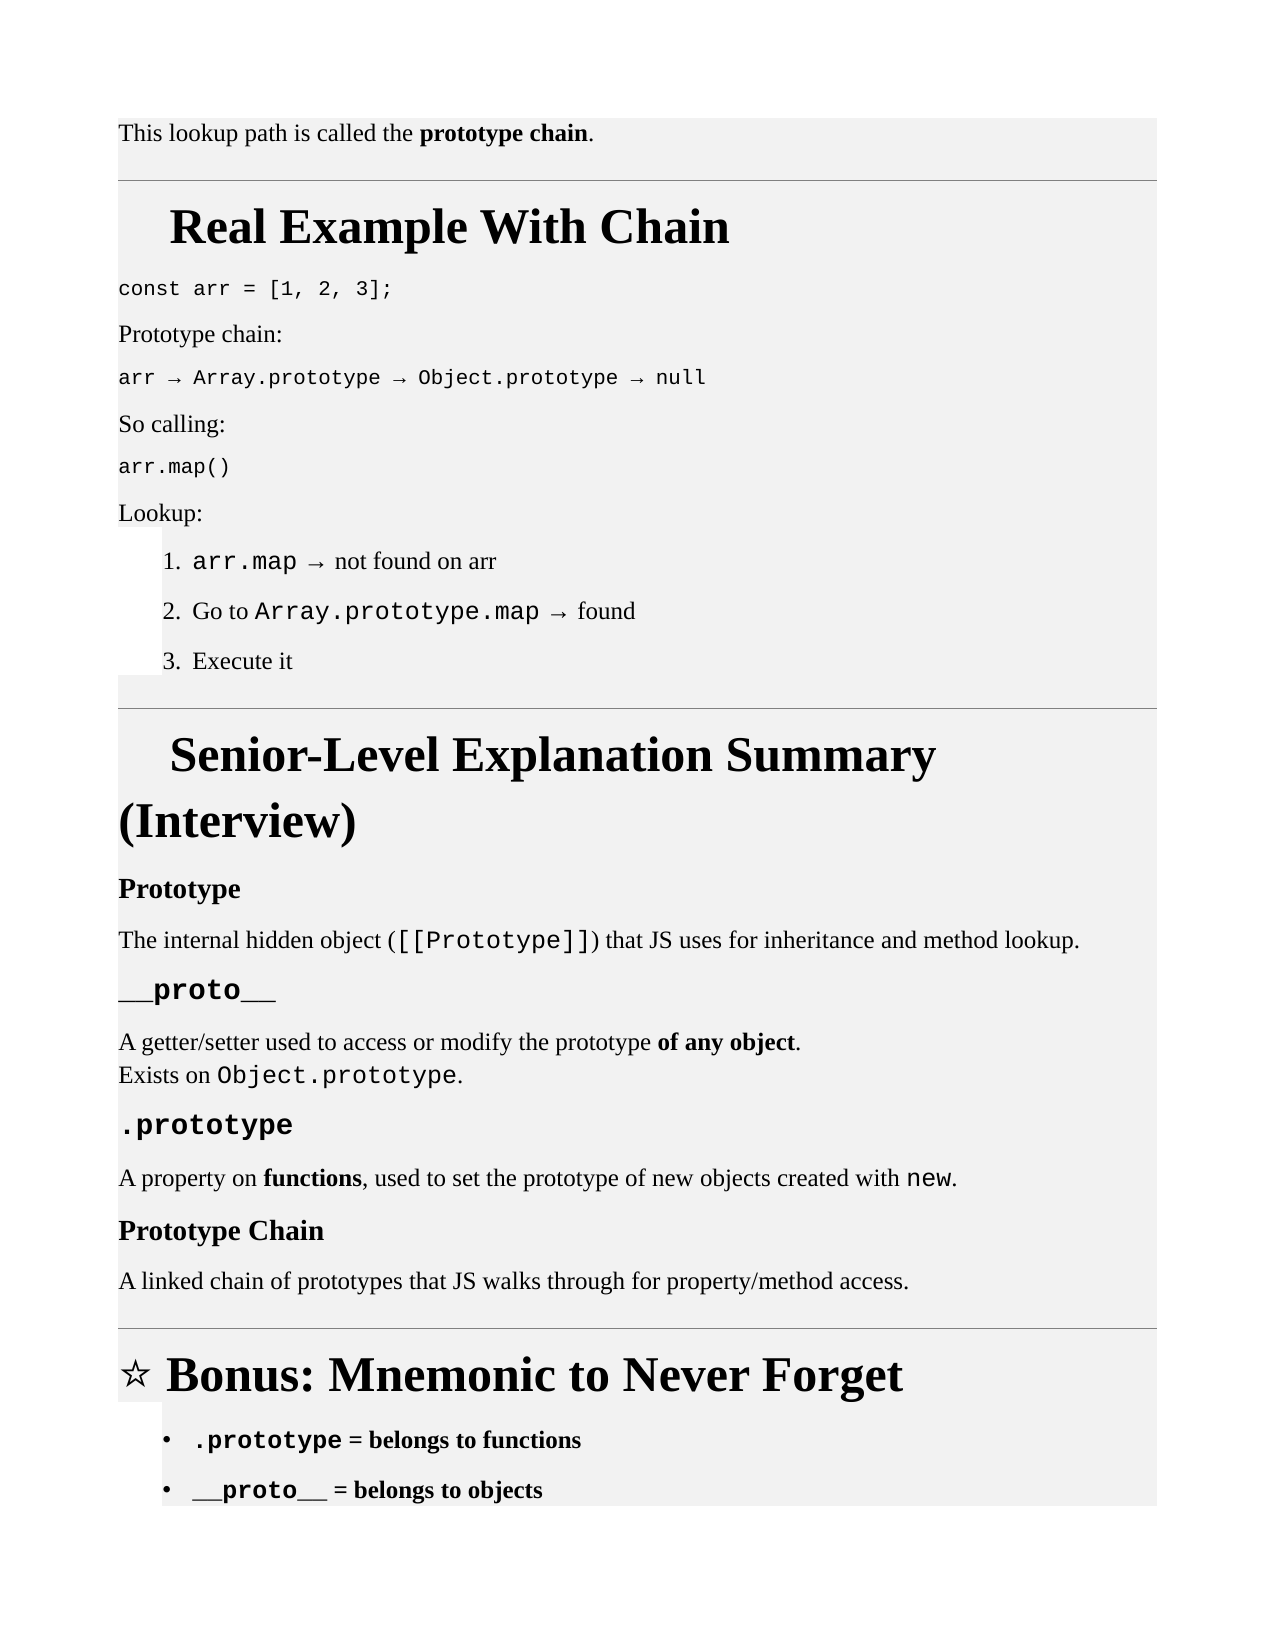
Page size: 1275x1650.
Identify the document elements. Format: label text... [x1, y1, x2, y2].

text arr → Array.prototype → Object.prototype → null [118, 367, 1157, 391]
subtitle ⭐ Bonus: Mnemonic to Never Forget [118, 1345, 1157, 1402]
subtitle 🔥 Senior-Level Explanation Summary (Interview) [118, 725, 1157, 848]
subtitle .prototype [118, 1110, 1157, 1143]
text This lookup path is called the prototype chain. [118, 118, 1157, 147]
text A linked chain of prototypes that JS walks through for property/method access. [118, 1266, 1157, 1295]
subtitle 💡 Real Example With Chain [118, 197, 1157, 255]
text arr.map() [118, 457, 1157, 480]
text A getter/setter used to access or modify the prototype of any object. Exists on Object.prototype. [118, 1027, 1157, 1091]
list Go to Array.prototype.map → found [162, 596, 1157, 627]
subtitle __proto__ [118, 975, 1157, 1008]
text const arr = [1, 2, 3]; [118, 278, 1157, 301]
list Execute it [162, 646, 1157, 675]
list arr.map → not found on arr [162, 546, 1157, 577]
text Lookup: [118, 498, 1157, 527]
list .prototype = belongs to functions [162, 1426, 1157, 1456]
text The internal hidden object ([[Prototype]]) that JS uses for inheritance and method lookup. [118, 925, 1157, 956]
subtitle Prototype [118, 872, 1157, 905]
text So calling: [118, 409, 1157, 438]
subtitle Prototype Chain [118, 1213, 1157, 1246]
text Prototype chain: [118, 319, 1157, 348]
list __proto__ = belongs to objects [162, 1476, 1157, 1506]
text A property on functions, used to set the prototype of new objects created with new. [118, 1163, 1157, 1194]
